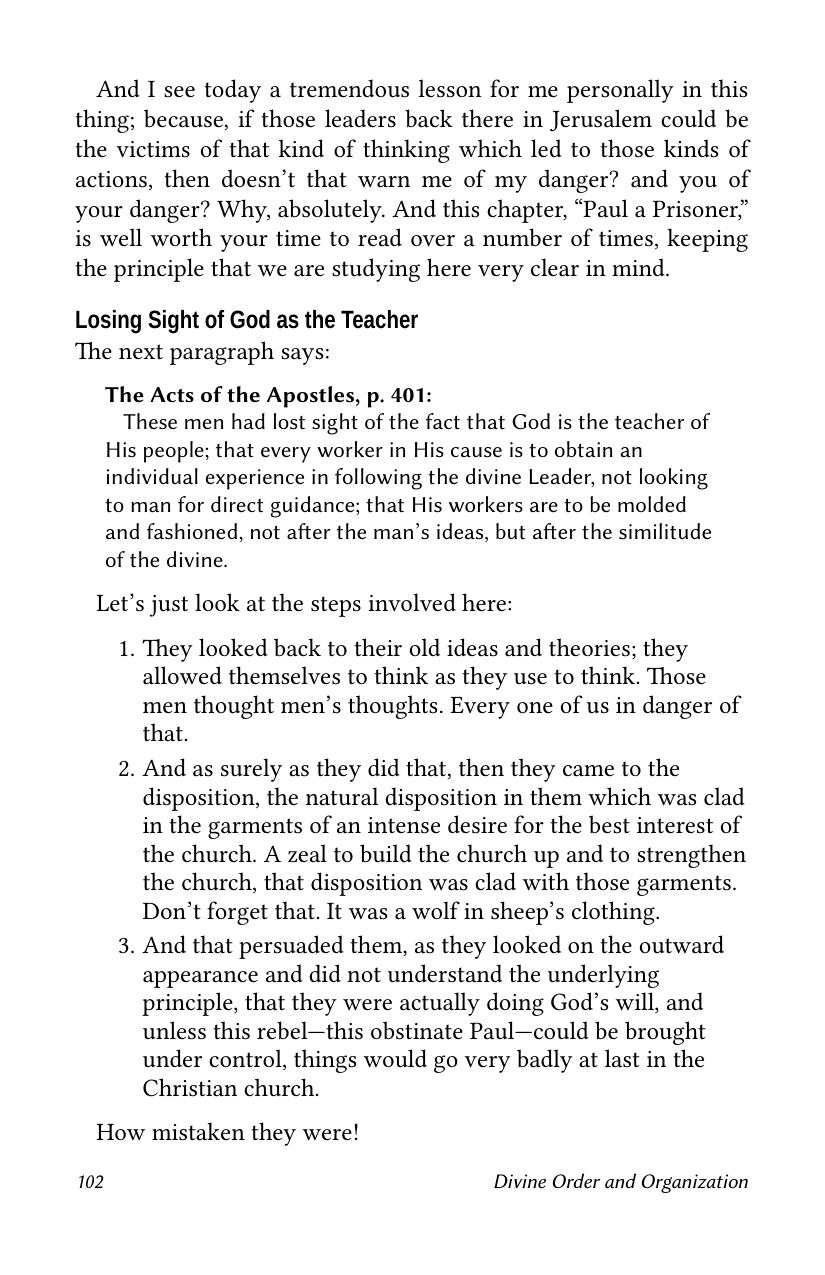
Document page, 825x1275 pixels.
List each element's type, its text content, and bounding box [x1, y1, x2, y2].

text And I see today a tremendous lesson for me personally in this thing; because, if those leaders back there in Jerusalem could be the victims of that kind of thinking which led to those kinds of actions, then doesn’t that warn me of my danger? and you of your danger? Why, absolutely. And this chapter, “Paul a Prisoner,” is well worth your time to read over a number of times, keeping the principle that we are studying here very clear in mind. [75, 75, 750, 283]
list They looked back to their old ideas and theories; they allowed themselves to think as they use to think. Those men thought men’s thoughts. Every one of us in danger of that. [135, 634, 750, 748]
text The Acts of the Apostles, p. 401: [105, 382, 750, 408]
subtitle Losing Sight of God as the Teacher [75, 305, 750, 334]
text These men had lost sight of the fact that God is the teacher of His people; that every worker in His cause is to obtain an individual experience in following the divine Leader, not looking to man for direct guidance; that His workers are to be molded and fashioned, not after the man’s ideas, but after the similitude of the divine. [105, 409, 720, 573]
list And as surely as they did that, then they came to the disposition, the natural disposition in them which was clad in the garments of an intense desire for the best interest of the church. A zeal to build the church up and to strengthen the church, that disposition was clad with those garments. Don’t forget that. It was a wolf in sheep’s clothing. [135, 754, 750, 925]
text Let’s just look at the steps involved here: [75, 589, 750, 617]
list And that persuaded them, as they looked on the outward appearance and did not understand the underlying principle, that they were actually doing God’s will, and unless this rebel—this obstinate Paul—could be brought under control, things would go very badly at last in the Christian church. [135, 931, 750, 1102]
text How mistaken they were! [75, 1117, 750, 1146]
text The next paragraph says: [75, 337, 750, 366]
